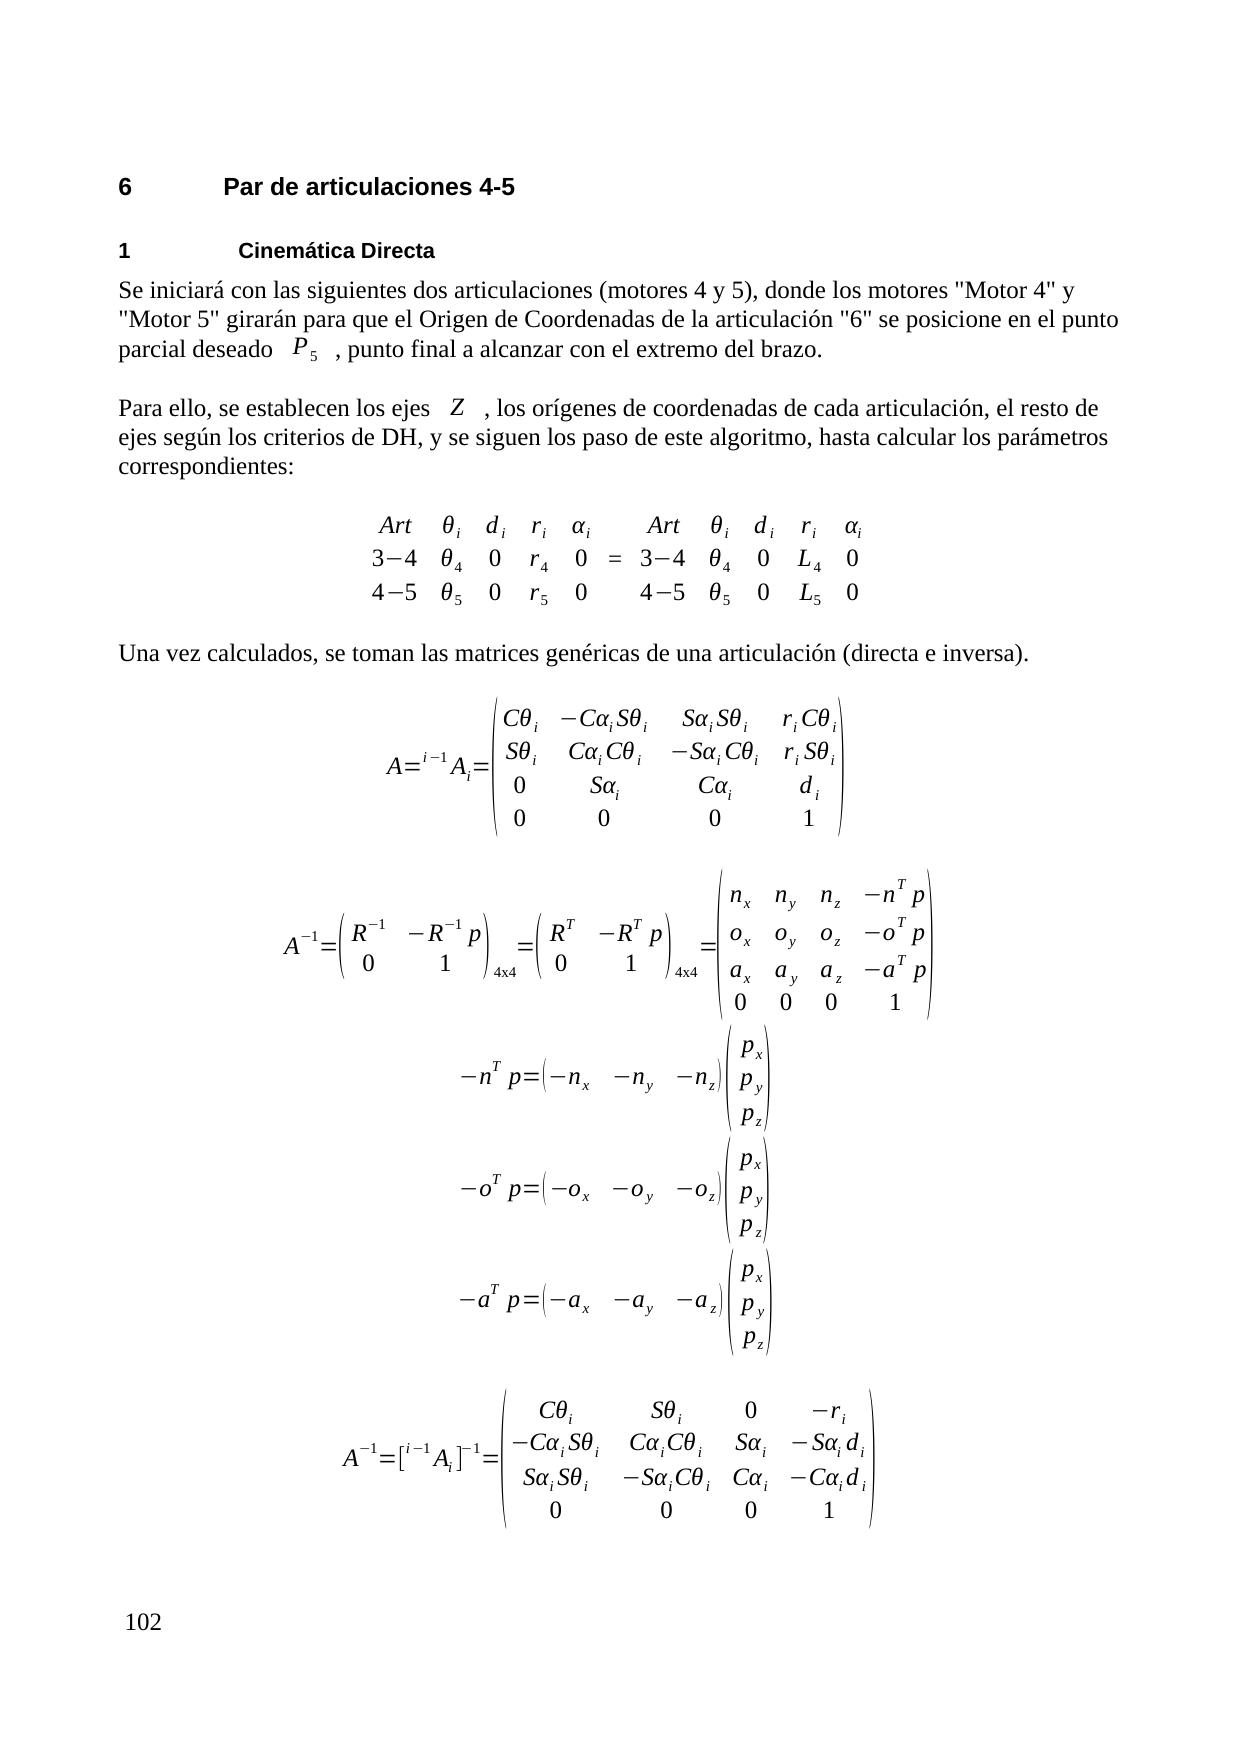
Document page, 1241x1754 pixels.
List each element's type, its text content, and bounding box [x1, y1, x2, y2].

text Una vez calculados, se toman las matrices genéricas de una articulación (directa e inversa). [118, 638, 1122, 667]
subtitle Par de articulaciones 4-5 [118, 172, 1122, 200]
text Se iniciará con las siguientes dos articulaciones (motores 4 y 5), donde los motores "Motor 4" y "Motor 5" girarán para que el Origen de Coordenadas de la articulación "6" se posicione en el punto parcial deseado, punto final a alcanzar con el extremo del brazo. [118, 276, 1122, 364]
text Para ello, se establecen los ejes, los orígenes de coordenadas de cada articulación, el resto de ejes según los criterios de DH, y se siguen los paso de este algoritmo, hasta calcular los parámetros correspondientes: [118, 393, 1122, 479]
text = [118, 508, 1122, 609]
subtitle Cinemática Directa [118, 238, 1122, 263]
